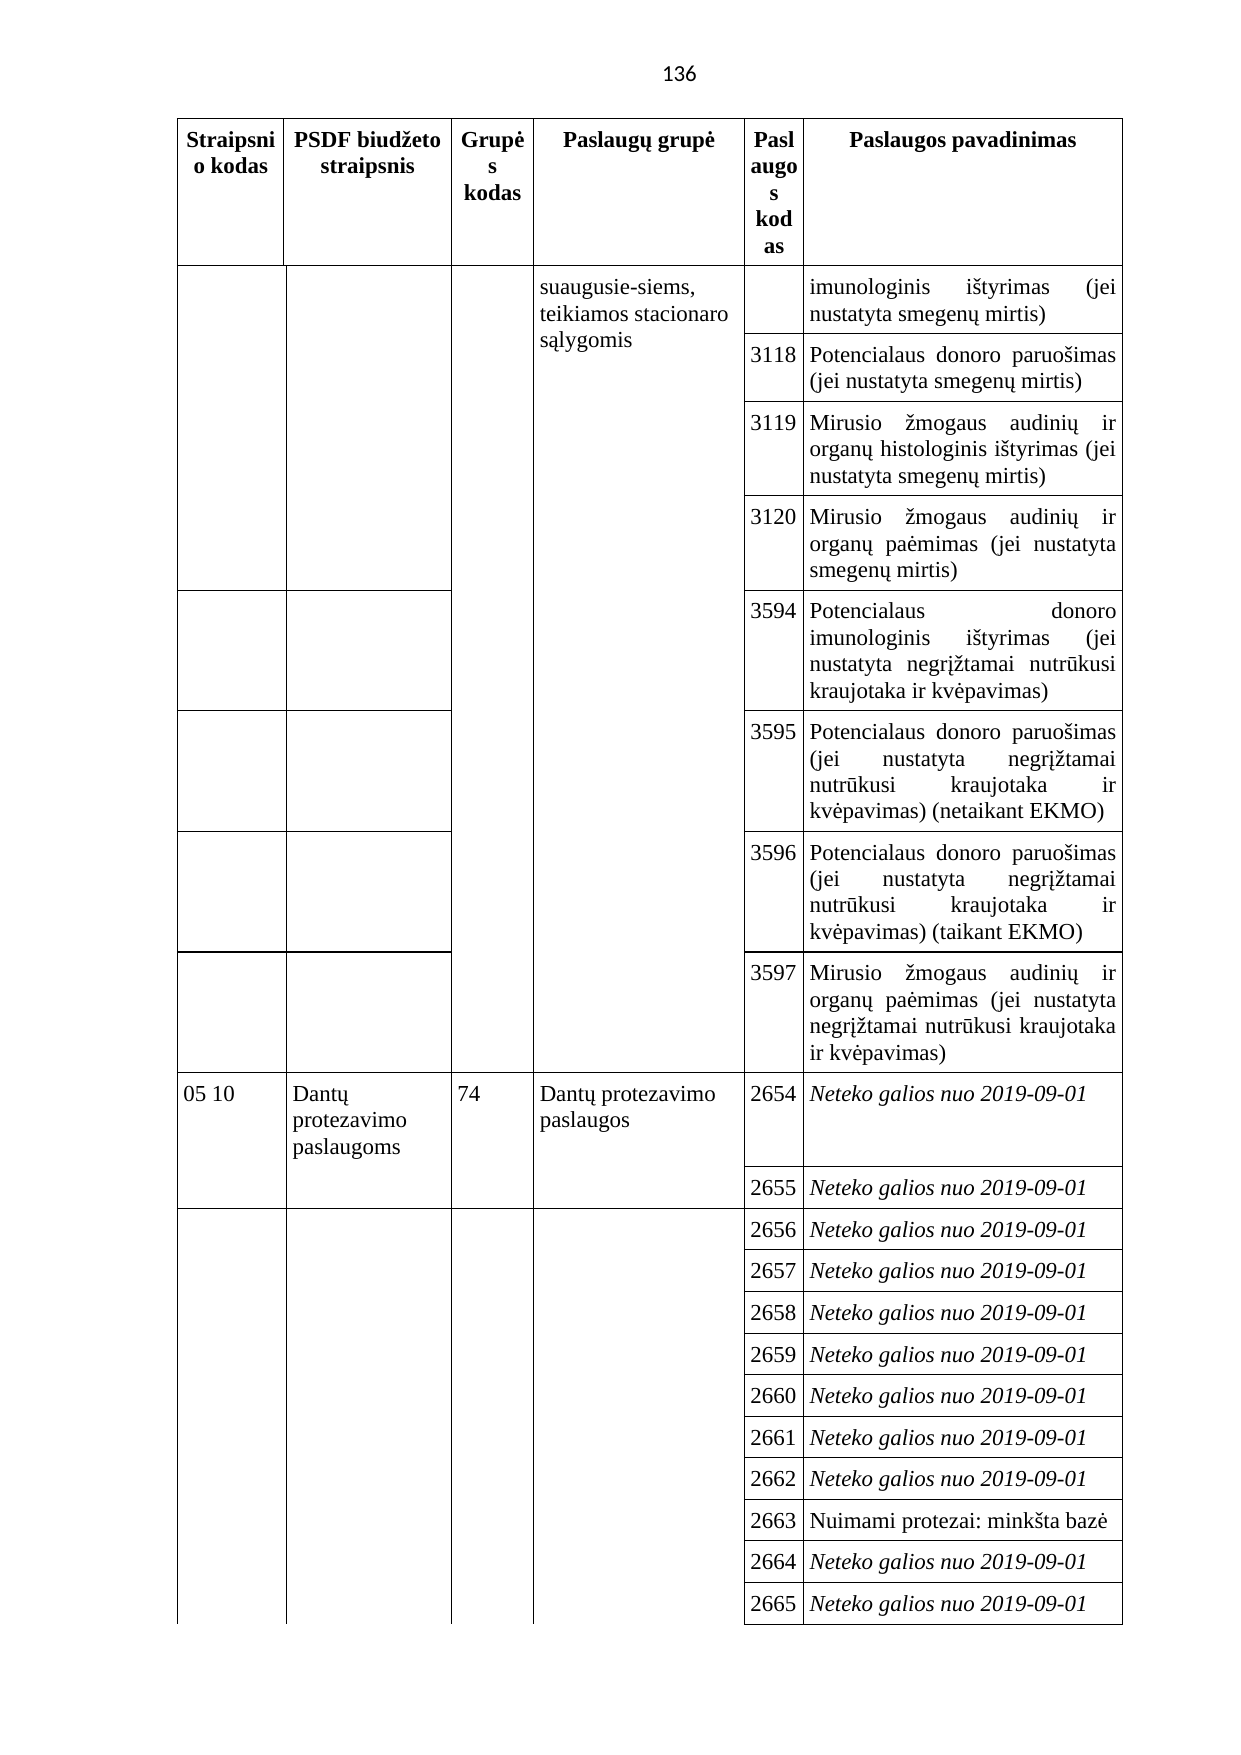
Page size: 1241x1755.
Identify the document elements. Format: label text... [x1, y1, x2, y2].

table_cell [287, 1249, 451, 1291]
table_cell Potencialaus donoro paruošimas (jei nustatyta negrįžtamai nutrūkusi kraujotaka ir kvėpavimas) (netaikant EKMO) [804, 711, 1122, 831]
table_cell [534, 1209, 744, 1249]
table_cell [178, 1416, 286, 1457]
table_cell [178, 1499, 286, 1540]
table_cell Neteko galios nuo 2019-09-01 [804, 1417, 1122, 1457]
table_cell 2663 [745, 1500, 803, 1540]
table_cell Neteko galios nuo 2019-09-01 [804, 1583, 1122, 1623]
table_cell Nuimami protezai: minkšta bazė [804, 1500, 1122, 1540]
table_cell [287, 1499, 451, 1540]
table_cell 05 10 [178, 1073, 286, 1166]
table_cell Neteko galios nuo 2019-09-01 [804, 1458, 1122, 1499]
table_cell [178, 1166, 286, 1208]
table_cell 3596 [745, 832, 803, 951]
table_cell [178, 1374, 286, 1416]
table_cell [287, 266, 451, 589]
table_cell [452, 1416, 533, 1457]
table_cell [534, 1540, 744, 1582]
table_cell [745, 266, 803, 333]
table_cell Neteko galios nuo 2019-09-01 [804, 1541, 1122, 1582]
table_cell [534, 1166, 744, 1208]
table_cell [534, 1333, 744, 1374]
table_cell Mirusio žmogaus audinių ir organų paėmimas (jei nustatyta negrįžtamai nutrūkusi kraujotaka ir kvėpavimas) [804, 953, 1122, 1072]
table_cell 2659 [745, 1334, 803, 1374]
table_cell [287, 1333, 451, 1374]
table_cell Dantų protezavimo paslaugoms [287, 1073, 451, 1166]
table_cell Neteko galios nuo 2019-09-01 [804, 1292, 1122, 1332]
table_cell [287, 1209, 451, 1249]
table_cell [287, 1582, 451, 1623]
table_cell 2662 [745, 1458, 803, 1499]
table_cell 2654 [745, 1073, 803, 1166]
table_cell Neteko galios nuo 2019-09-01 [804, 1073, 1122, 1166]
table_cell [178, 1540, 286, 1582]
table_cell [452, 1540, 533, 1582]
table_cell [452, 1499, 533, 1540]
table_cell [178, 711, 286, 831]
table_cell 3597 [745, 953, 803, 1072]
table_cell [287, 1457, 451, 1499]
table_cell [178, 1582, 286, 1623]
table_cell [534, 1582, 744, 1623]
table_cell Neteko galios nuo 2019-09-01 [804, 1375, 1122, 1416]
table_cell [287, 953, 451, 1072]
table_cell 2656 [745, 1209, 803, 1249]
table_cell 3118 [745, 334, 803, 401]
table_cell 3119 [745, 402, 803, 495]
table_cell [178, 1333, 286, 1374]
table_cell [287, 1291, 451, 1332]
table_cell 2657 [745, 1250, 803, 1291]
table_cell Dantų protezavimo paslaugos [534, 1073, 744, 1166]
table_cell [287, 832, 451, 951]
table_cell [452, 266, 533, 1072]
table_cell [287, 591, 451, 710]
table_cell imunologinis ištyrimas (jei nustatyta smegenų mirtis) [804, 266, 1122, 333]
table_cell 74 [452, 1073, 533, 1166]
table_header Paslaugų grupė [534, 119, 744, 265]
table_cell [287, 1374, 451, 1416]
table_header Paslaugos kodas [745, 119, 803, 265]
table_cell [178, 1457, 286, 1499]
table_cell [178, 1291, 286, 1332]
table_cell [452, 1374, 533, 1416]
table_cell [534, 1249, 744, 1291]
table_header Straipsnio kodas [178, 119, 283, 265]
table_cell [534, 1457, 744, 1499]
table_cell Neteko galios nuo 2019-09-01 [804, 1209, 1122, 1249]
table_cell 2660 [745, 1375, 803, 1416]
table_cell 2658 [745, 1292, 803, 1332]
table_cell [452, 1333, 533, 1374]
table_cell [287, 1166, 451, 1208]
table_cell 3595 [745, 711, 803, 831]
table_cell Neteko galios nuo 2019-09-01 [804, 1250, 1122, 1291]
table_cell 3120 [745, 496, 803, 589]
table_cell [178, 1209, 286, 1249]
table_cell [452, 1457, 533, 1499]
table_header Paslaugos pavadinimas [804, 119, 1122, 265]
table_cell suaugusie-siems, teikiamos stacionaro sąlygomis [534, 266, 744, 1072]
table_cell [452, 1582, 533, 1623]
table_cell Potencialaus donoro paruošimas (jei nustatyta smegenų mirtis) [804, 334, 1122, 401]
table_cell [534, 1499, 744, 1540]
table_cell Neteko galios nuo 2019-09-01 [804, 1334, 1122, 1374]
table_cell [178, 953, 286, 1072]
table_cell [534, 1416, 744, 1457]
table_cell 2665 [745, 1583, 803, 1623]
table_header Grupės kodas [452, 119, 533, 265]
table_cell 3594 [745, 591, 803, 710]
table_cell 2655 [745, 1167, 803, 1208]
table_cell Mirusio žmogaus audinių ir organų paėmimas (jei nustatyta smegenų mirtis) [804, 496, 1122, 589]
table_cell Mirusio žmogaus audinių ir organų histologinis ištyrimas (jei nustatyta smegenų mirtis) [804, 402, 1122, 495]
table_cell [178, 266, 286, 589]
table_cell [178, 832, 286, 951]
table_cell [452, 1209, 533, 1249]
table_cell [534, 1374, 744, 1416]
table_cell [178, 1249, 286, 1291]
table_cell [534, 1291, 744, 1332]
table_cell [287, 1416, 451, 1457]
table_cell [178, 591, 286, 710]
table_cell [287, 1540, 451, 1582]
table_cell [452, 1166, 533, 1208]
table_cell 2661 [745, 1417, 803, 1457]
table_cell 2664 [745, 1541, 803, 1582]
table_cell Potencialaus donoro paruošimas (jei nustatyta negrįžtamai nutrūkusi kraujotaka ir kvėpavimas) (taikant EKMO) [804, 832, 1122, 951]
table_cell Neteko galios nuo 2019-09-01 [804, 1167, 1122, 1208]
table_cell [452, 1291, 533, 1332]
table_cell [452, 1249, 533, 1291]
table_header PSDF biudžeto straipsnis [284, 119, 451, 265]
table_cell Potencialaus donoro imunologinis ištyrimas (jei nustatyta negrįžtamai nutrūkusi kraujotaka ir kvėpavimas) [804, 591, 1122, 710]
table_cell [287, 711, 451, 831]
